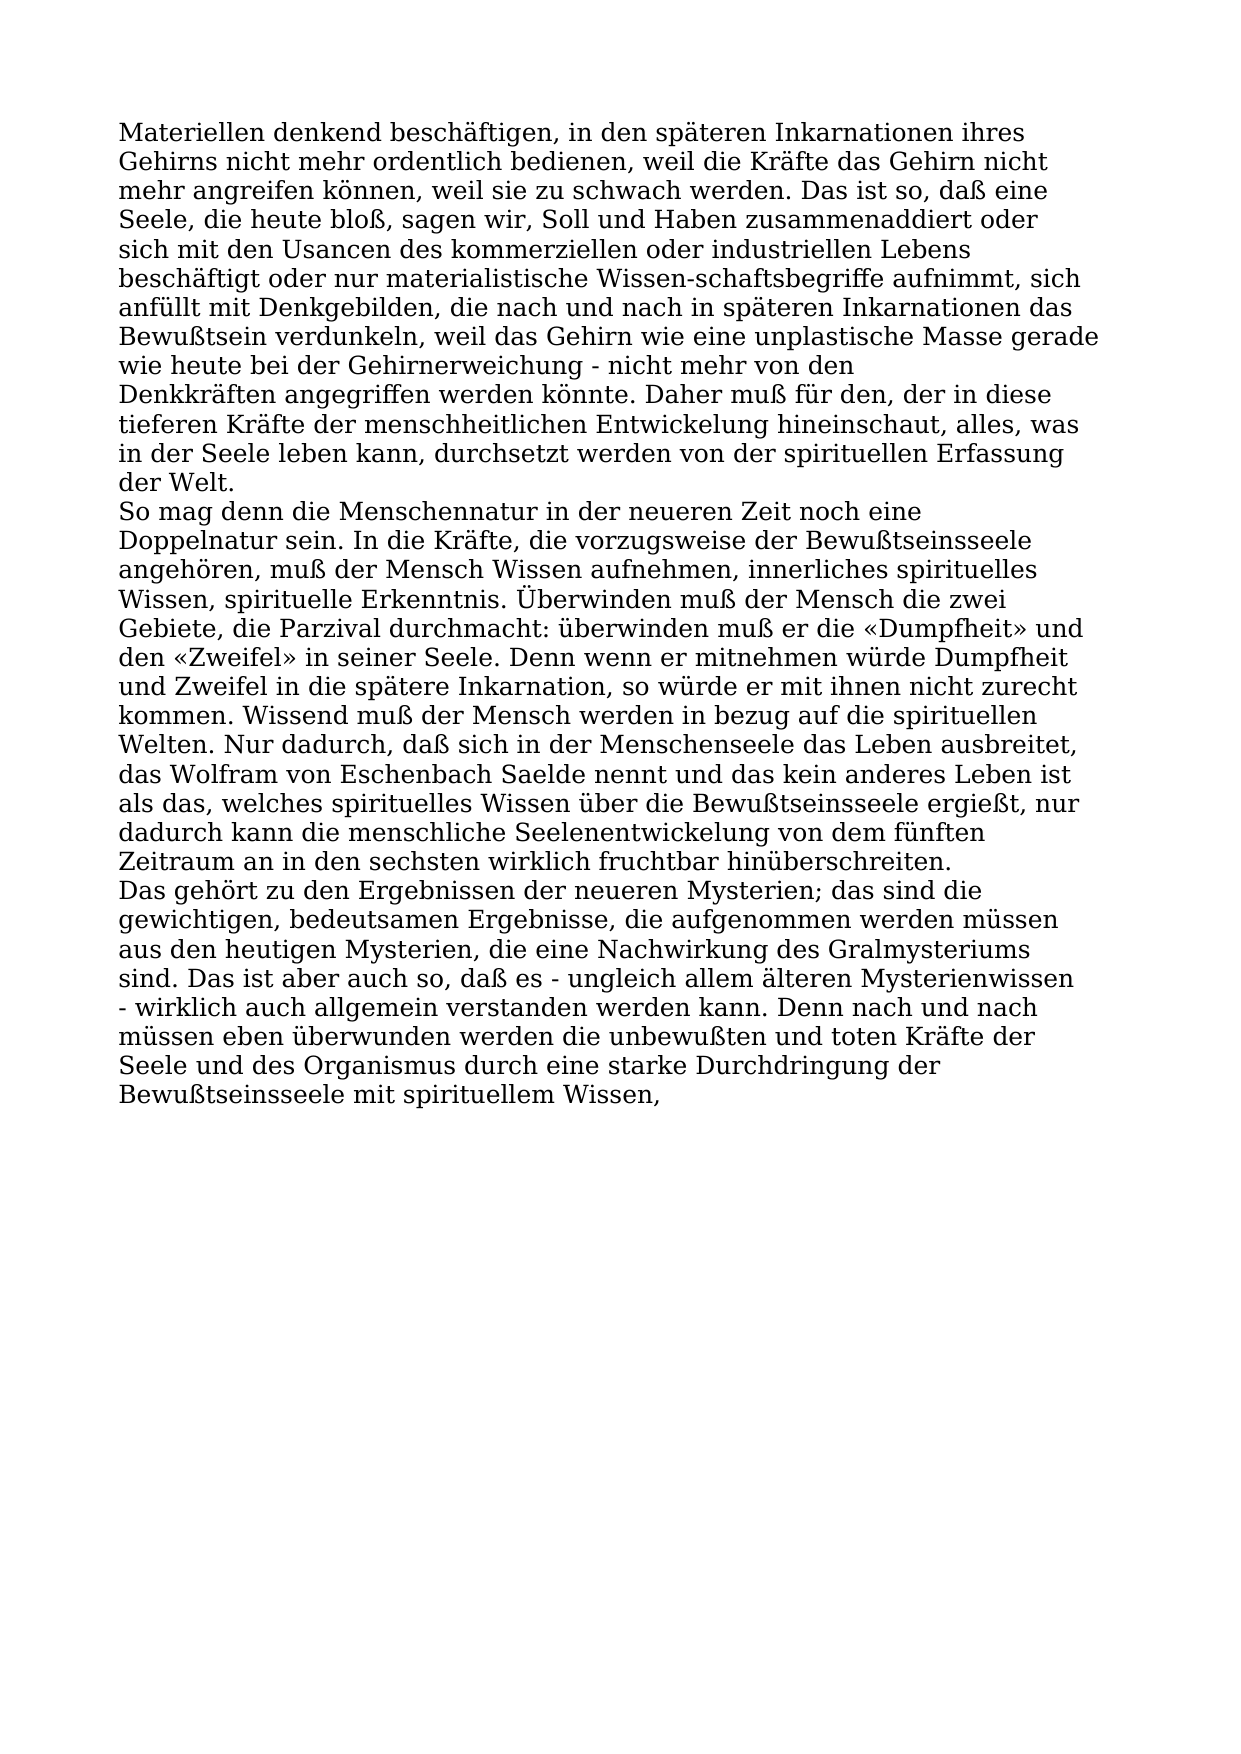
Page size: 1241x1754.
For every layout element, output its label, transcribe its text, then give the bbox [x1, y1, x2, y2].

text Welten. Nur dadurch, daß sich in der Menschenseele das Leben ausbreitet, [118, 731, 1122, 760]
text sind. Das ist aber auch so, daß es - ungleich allem älteren Mysterienwissen [118, 964, 1122, 993]
text Das gehört zu den Ergebnissen der neueren Mysterien; das sind die [118, 876, 1122, 906]
text den «Zweifel» in seiner Seele. Denn wenn er mitnehmen würde Dumpfheit [118, 643, 1122, 672]
text Materiellen denkend beschäftigen, in den späteren Inkarnationen ihres [118, 118, 1122, 147]
text beschäftigt oder nur materialistische Wissen-schaftsbegriffe aufnimmt, sich [118, 264, 1122, 293]
text sich mit den Usancen des kommerziellen oder industriellen Lebens [118, 235, 1122, 264]
text in der Seele leben kann, durchsetzt werden von der spirituellen Erfassung [118, 439, 1122, 468]
text müssen eben überwunden werden die unbewußten und toten Kräfte der [118, 1022, 1122, 1051]
text Doppelnatur sein. In die Kräfte, die vorzugsweise der Bewußtseinsseele [118, 526, 1122, 556]
text kommen. Wissend muß der Mensch werden in bezug auf die spirituellen [118, 701, 1122, 731]
text gewichtigen, bedeutsamen Ergebnisse, die aufgenommen werden müssen [118, 906, 1122, 935]
text Bewußtseinsseele mit spirituellem Wissen, [118, 1081, 1122, 1110]
text Gebiete, die Parzival durchmacht: überwinden muß er die «Dumpfheit» und [118, 614, 1122, 643]
text der Welt. [118, 468, 1122, 497]
text aus den heutigen Mysterien, die eine Nachwirkung des Gralmysteriums [118, 935, 1122, 964]
text Denkkräften angegriffen werden könnte. Daher muß für den, der in diese [118, 381, 1122, 410]
text Seele und des Organismus durch eine starke Durchdringung der [118, 1051, 1122, 1081]
text und Zweifel in die spätere Inkarnation, so würde er mit ihnen nicht zurecht [118, 672, 1122, 701]
text dadurch kann die menschliche Seelenentwickelung von dem fünften [118, 818, 1122, 847]
text als das, welches spirituelles Wissen über die Bewußtseinsseele ergießt, nur [118, 789, 1122, 818]
text angehören, muß der Mensch Wissen aufnehmen, innerliches spirituelles [118, 556, 1122, 585]
text mehr angreifen können, weil sie zu schwach werden. Das ist so, daß eine [118, 176, 1122, 206]
text Seele, die heute bloß, sagen wir, Soll und Haben zusammenaddiert oder [118, 206, 1122, 235]
text Bewußtsein verdunkeln, weil das Gehirn wie eine unplastische Masse gerade wie heute bei der Gehirnerweichung - nicht mehr von den [118, 322, 1122, 381]
text Gehirns nicht mehr ordentlich bedienen, weil die Kräfte das Gehirn nicht [118, 147, 1122, 176]
text So mag denn die Menschennatur in der neueren Zeit noch eine [118, 497, 1122, 526]
text anfüllt mit Denkgebilden, die nach und nach in späteren Inkarnationen das [118, 293, 1122, 322]
text - wirklich auch allgemein verstanden werden kann. Denn nach und nach [118, 993, 1122, 1022]
text tieferen Kräfte der menschheitlichen Entwickelung hineinschaut, alles, was [118, 410, 1122, 439]
text Wissen, spirituelle Erkenntnis. Überwinden muß der Mensch die zwei [118, 585, 1122, 614]
text das Wolfram von Eschenbach Saelde nennt und das kein anderes Leben ist [118, 760, 1122, 789]
text Zeitraum an in den sechsten wirklich fruchtbar hinüberschreiten. [118, 847, 1122, 876]
